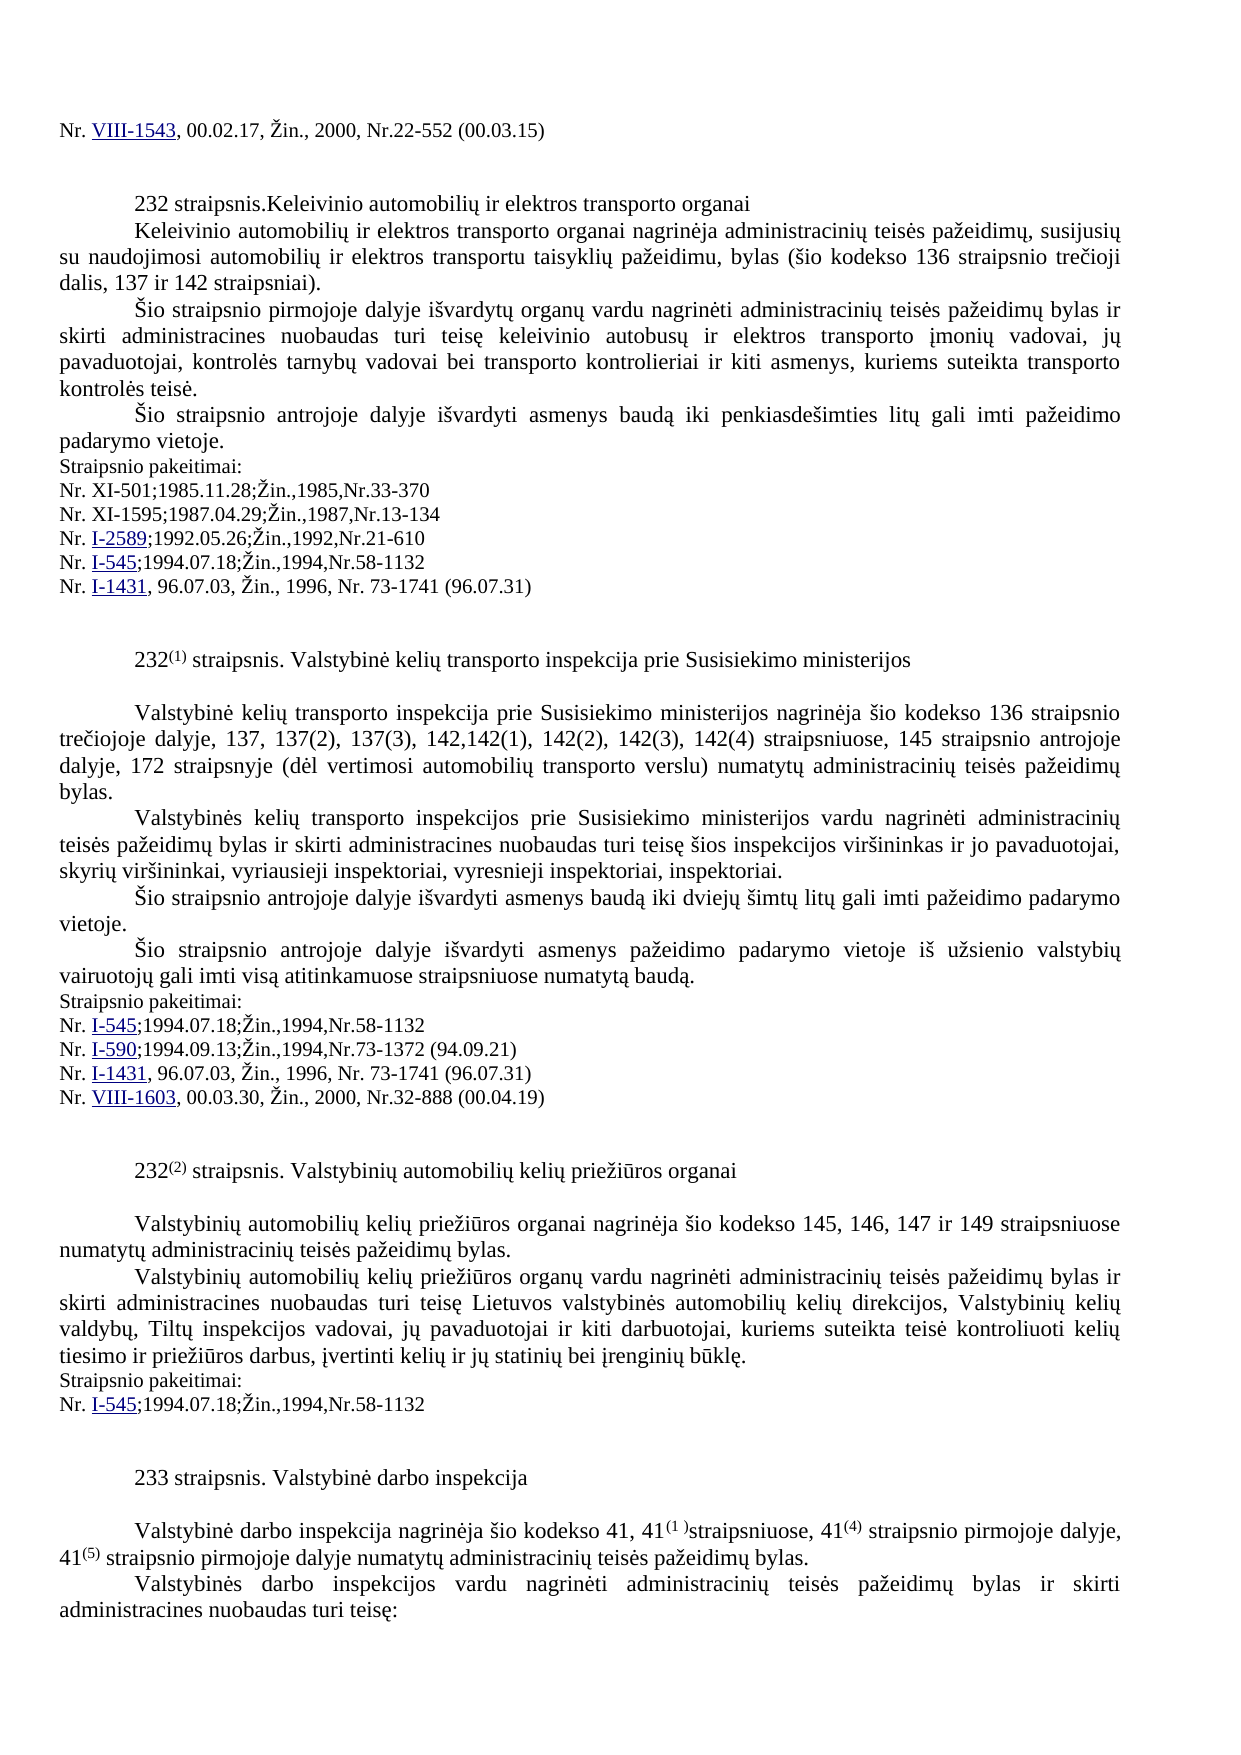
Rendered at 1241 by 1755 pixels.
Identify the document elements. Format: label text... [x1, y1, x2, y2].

text Valstybinės kelių transporto inspekcijos prie Susisiekimo ministerijos vardu nagrinėti administracinių teisės pažeidimų bylas ir skirti administracines nuobaudas turi teisę šios inspekcijos viršininkas ir jo pavaduotojai, skyrių viršininkai, vyriausieji inspektoriai, vyresnieji inspektoriai, inspektoriai. [59, 804, 1122, 883]
text Straipsnio pakeitimai: [59, 1368, 1122, 1392]
text Valstybinių automobilių kelių priežiūros organų vardu nagrinėti administracinių teisės pažeidimų bylas ir skirti administracines nuobaudas turi teisę Lietuvos valstybinės automobilių kelių direkcijos, Valstybinių kelių valdybų, Tiltų inspekcijos vadovai, jų pavaduotojai ir kiti darbuotojai, kuriems suteikta teisė kontroliuoti kelių tiesimo ir priežiūros darbus, įvertinti kelių ir jų statinių bei įrenginių būklę. [59, 1263, 1122, 1368]
text Šio straipsnio pirmojoje dalyje išvardytų organų vardu nagrinėti administracinių teisės pažeidimų bylas ir skirti administracines nuobaudas turi teisę keleivinio autobusų ir elektros transporto įmonių vadovai, jų pavaduotojai, kontrolės tarnybų vadovai bei transporto kontrolieriai ir kiti asmenys, kuriems suteikta transporto kontrolės teisė. [59, 296, 1122, 401]
text Nr. XI-501;1985.11.28;Žin.,1985,Nr.33-370 [59, 478, 1122, 502]
text Nr. XI-1595;1987.04.29;Žin.,1987,Nr.13-134 [59, 502, 1122, 526]
text Nr. I-545;1994.07.18;Žin.,1994,Nr.58-1132 [59, 550, 1122, 574]
text 232(1) straipsnis. Valstybinė kelių transporto inspekcija prie Susisiekimo ministerijos [59, 646, 1122, 673]
text Nr. I-590;1994.09.13;Žin.,1994,Nr.73-1372 (94.09.21) [59, 1037, 1122, 1061]
text Nr. I-1431, 96.07.03, Žin., 1996, Nr. 73-1741 (96.07.31) [59, 1061, 1122, 1085]
text 232 straipsnis.Keleivinio automobilių ir elektros transporto organai [59, 190, 1122, 217]
text Nr. I-1431, 96.07.03, Žin., 1996, Nr. 73-1741 (96.07.31) [59, 574, 1122, 598]
text 233 straipsnis. Valstybinė darbo inspekcija [59, 1464, 1122, 1491]
text Nr. I-545;1994.07.18;Žin.,1994,Nr.58-1132 [59, 1392, 1122, 1416]
text Straipsnio pakeitimai: [59, 989, 1122, 1013]
text Nr. VIII-1603, 00.03.30, Žin., 2000, Nr.32-888 (00.04.19) [59, 1085, 1122, 1109]
text Valstybinės darbo inspekcijos vardu nagrinėti administracinių teisės pažeidimų bylas ir skirti administracines nuobaudas turi teisę: [59, 1570, 1122, 1623]
text Nr. VIII-1543, 00.02.17, Žin., 2000, Nr.22-552 (00.03.15) [59, 118, 1122, 142]
text Nr. I-545;1994.07.18;Žin.,1994,Nr.58-1132 [59, 1013, 1122, 1037]
text Valstybinių automobilių kelių priežiūros organai nagrinėja šio kodekso 145, 146, 147 ir 149 straipsniuose numatytų administracinių teisės pažeidimų bylas. [59, 1210, 1122, 1263]
text Valstybinė kelių transporto inspekcija prie Susisiekimo ministerijos nagrinėja šio kodekso 136 straipsnio trečiojoje dalyje, 137, 137(2), 137(3), 142,142(1), 142(2), 142(3), 142(4) straipsniuose, 145 straipsnio antrojoje dalyje, 172 straipsnyje (dėl vertimosi automobilių transporto verslu) numatytų administracinių teisės pažeidimų bylas. [59, 699, 1122, 804]
text Keleivinio automobilių ir elektros transporto organai nagrinėja administracinių teisės pažeidimų, susijusių su naudojimosi automobilių ir elektros transportu taisyklių pažeidimu, bylas (šio kodekso 136 straipsnio trečioji dalis, 137 ir 142 straipsniai). [59, 217, 1122, 296]
text Nr. I-2589;1992.05.26;Žin.,1992,Nr.21-610 [59, 526, 1122, 550]
text Straipsnio pakeitimai: [59, 454, 1122, 478]
text Šio straipsnio antrojoje dalyje išvardyti asmenys baudą iki dviejų šimtų litų gali imti pažeidimo padarymo vietoje. [59, 883, 1122, 936]
text Valstybinė darbo inspekcija nagrinėja šio kodekso 41, 41(1 )straipsniuose, 41(4) straipsnio pirmojoje dalyje, 41(5) straipsnio pirmojoje dalyje numatytų administracinių teisės pažeidimų bylas. [59, 1517, 1122, 1570]
text Šio straipsnio antrojoje dalyje išvardyti asmenys baudą iki penkiasdešimties litų gali imti pažeidimo padarymo vietoje. [59, 401, 1122, 454]
text 232(2) straipsnis. Valstybinių automobilių kelių priežiūros organai [59, 1157, 1122, 1184]
text Šio straipsnio antrojoje dalyje išvardyti asmenys pažeidimo padarymo vietoje iš užsienio valstybių vairuotojų gali imti visą atitinkamuose straipsniuose numatytą baudą. [59, 936, 1122, 989]
